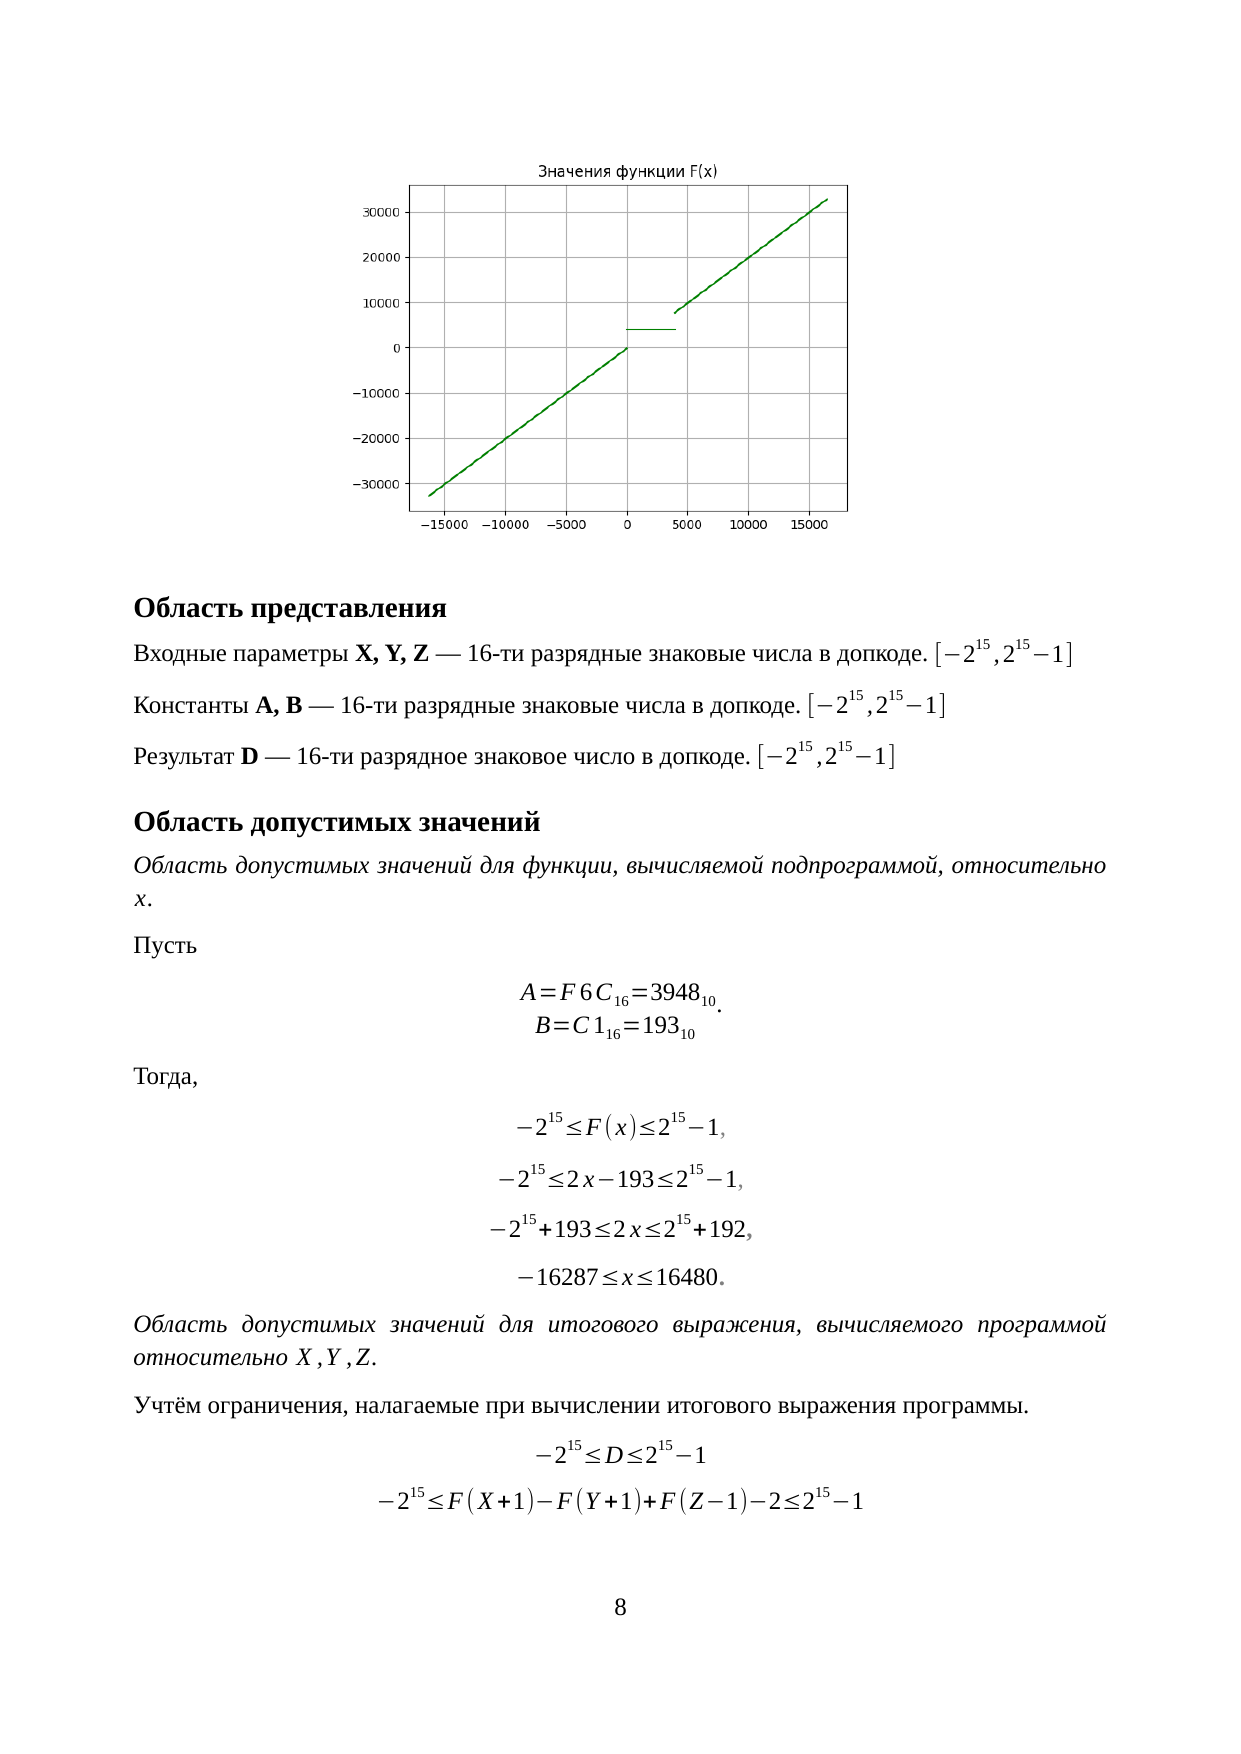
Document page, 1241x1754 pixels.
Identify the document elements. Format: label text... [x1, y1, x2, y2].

text Результат D — 16-ти разрядное знаковое число в допкоде. [133, 738, 1107, 771]
subtitle Область допустимых значений [133, 804, 1107, 837]
text Входные параметры X, Y, Z — 16-ти разрядные знаковые числа в допкоде. [133, 636, 1107, 668]
text Тогда, [133, 1061, 1107, 1090]
text Константы A, B — 16-ти разрядные знаковые числа в допкоде. [133, 687, 1107, 719]
text Учтём ограничения, налагаемые при вычислении итогового выражения программы. [133, 1390, 1107, 1418]
text , [133, 1109, 1107, 1142]
text . [133, 978, 1107, 1043]
subtitle Область представления [133, 590, 1107, 623]
text . [133, 1262, 1107, 1290]
text Область допустимых значений для итогового выражения, вычисляемого программой относительно . [133, 1309, 1107, 1371]
text Область допустимых значений для функции, вычисляемой подпрограммой, относительно . [133, 850, 1107, 912]
text Пусть [133, 931, 1107, 959]
text , [133, 1161, 1107, 1192]
picture [338, 133, 903, 557]
text , [133, 1211, 1107, 1243]
